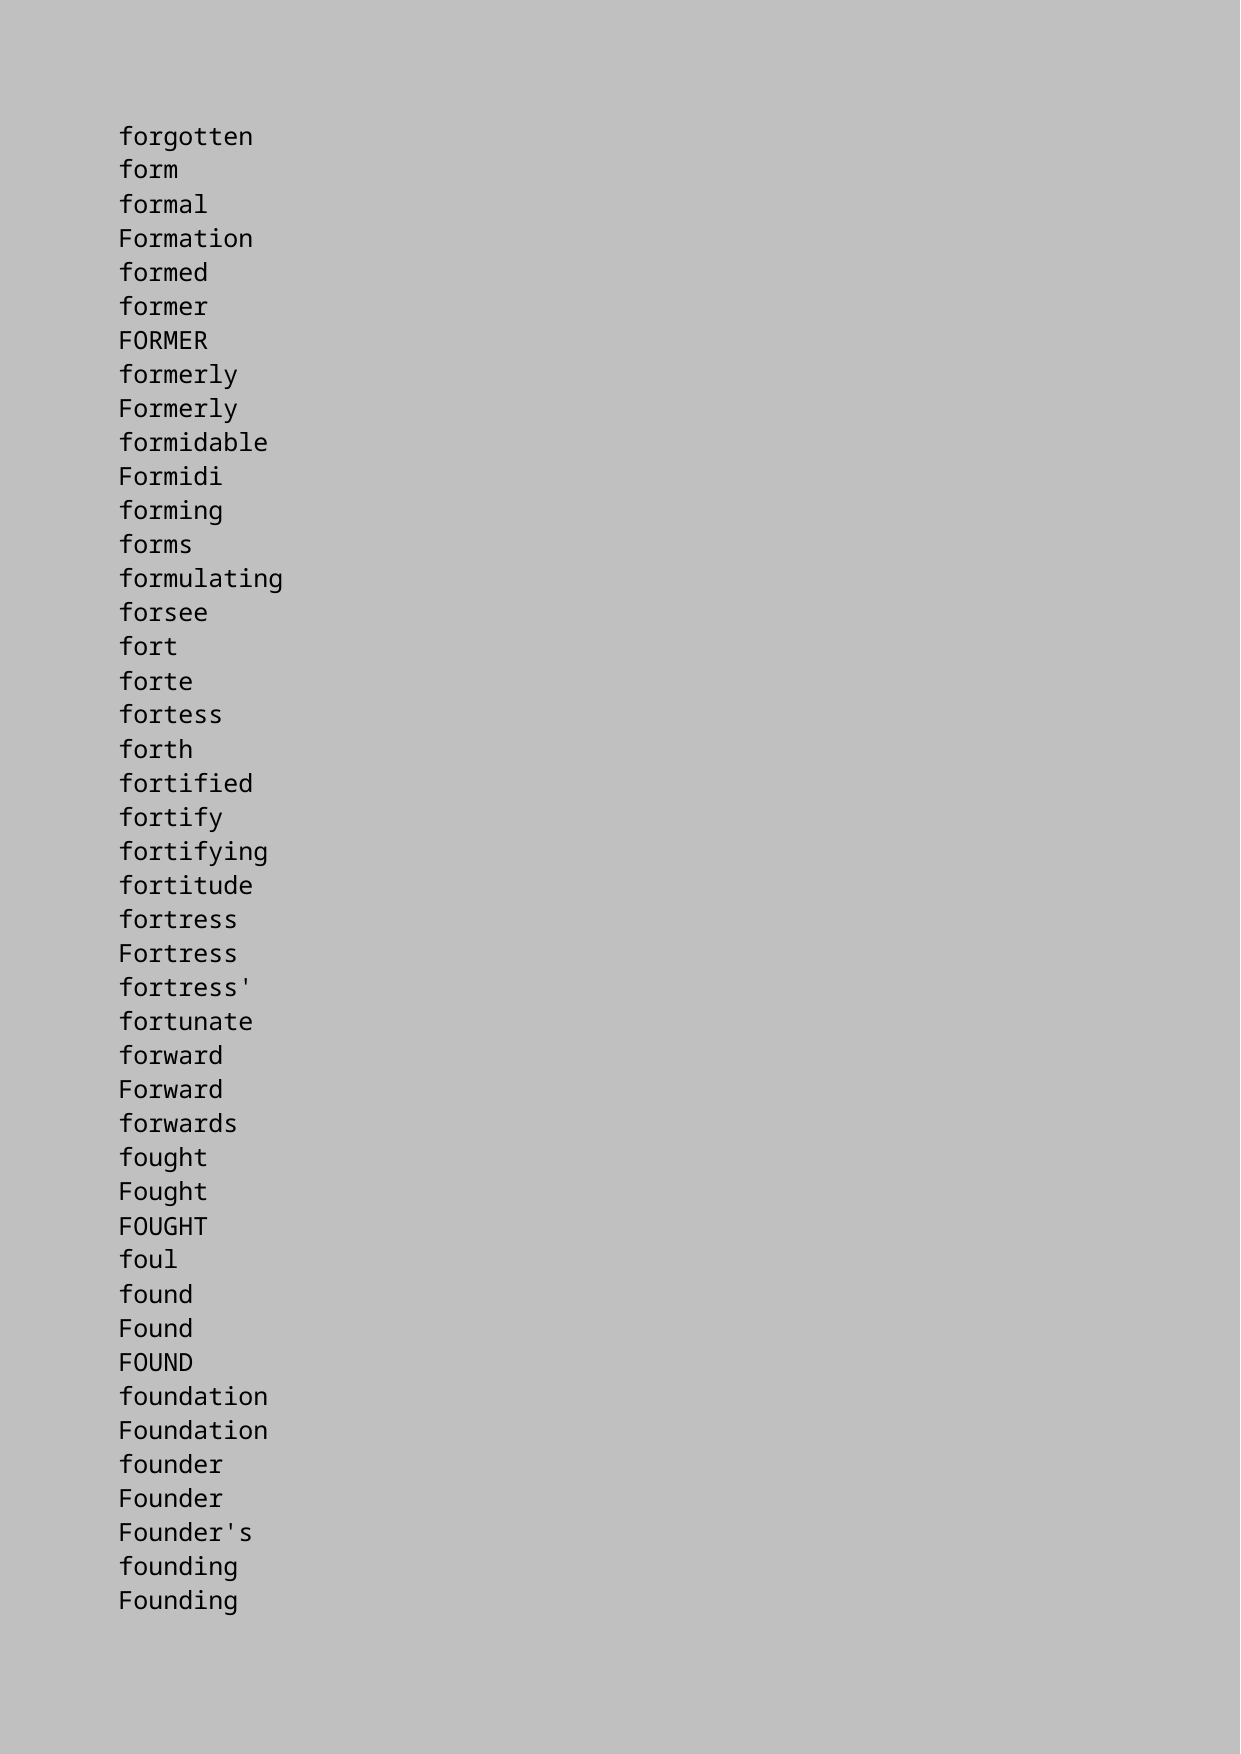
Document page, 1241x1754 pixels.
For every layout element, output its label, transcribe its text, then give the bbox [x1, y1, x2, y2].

text Formation [118, 220, 1122, 254]
text forsee [118, 595, 1122, 629]
text formidable [118, 425, 1122, 459]
text FORMER [118, 322, 1122, 357]
text fortifying [118, 833, 1122, 867]
text forwards [118, 1106, 1122, 1140]
text Formidi [118, 459, 1122, 493]
text form [118, 152, 1122, 186]
text former [118, 288, 1122, 322]
text foul [118, 1242, 1122, 1276]
text formulating [118, 561, 1122, 595]
text formerly [118, 357, 1122, 391]
text fortify [118, 799, 1122, 833]
text forgotten [118, 118, 1122, 152]
text fortitude [118, 867, 1122, 902]
text FOUGHT [118, 1208, 1122, 1242]
text forms [118, 527, 1122, 561]
text Fortress [118, 936, 1122, 970]
text fought [118, 1140, 1122, 1174]
text foundation [118, 1378, 1122, 1412]
text formal [118, 186, 1122, 220]
text Found [118, 1310, 1122, 1344]
text Founder [118, 1481, 1122, 1515]
text fortress [118, 902, 1122, 936]
text fort [118, 629, 1122, 663]
text Founder's [118, 1515, 1122, 1549]
text FOUND [118, 1344, 1122, 1378]
text Formerly [118, 391, 1122, 425]
text Foundation [118, 1412, 1122, 1447]
text founding [118, 1549, 1122, 1583]
text fortress' [118, 970, 1122, 1004]
text Forward [118, 1072, 1122, 1106]
text founder [118, 1447, 1122, 1481]
text Fought [118, 1174, 1122, 1208]
text forward [118, 1038, 1122, 1072]
text forth [118, 731, 1122, 765]
text found [118, 1276, 1122, 1310]
text forte [118, 663, 1122, 697]
text fortess [118, 697, 1122, 731]
text forming [118, 493, 1122, 527]
text Founding [118, 1583, 1122, 1617]
text fortified [118, 765, 1122, 799]
text fortunate [118, 1004, 1122, 1038]
text formed [118, 254, 1122, 288]
